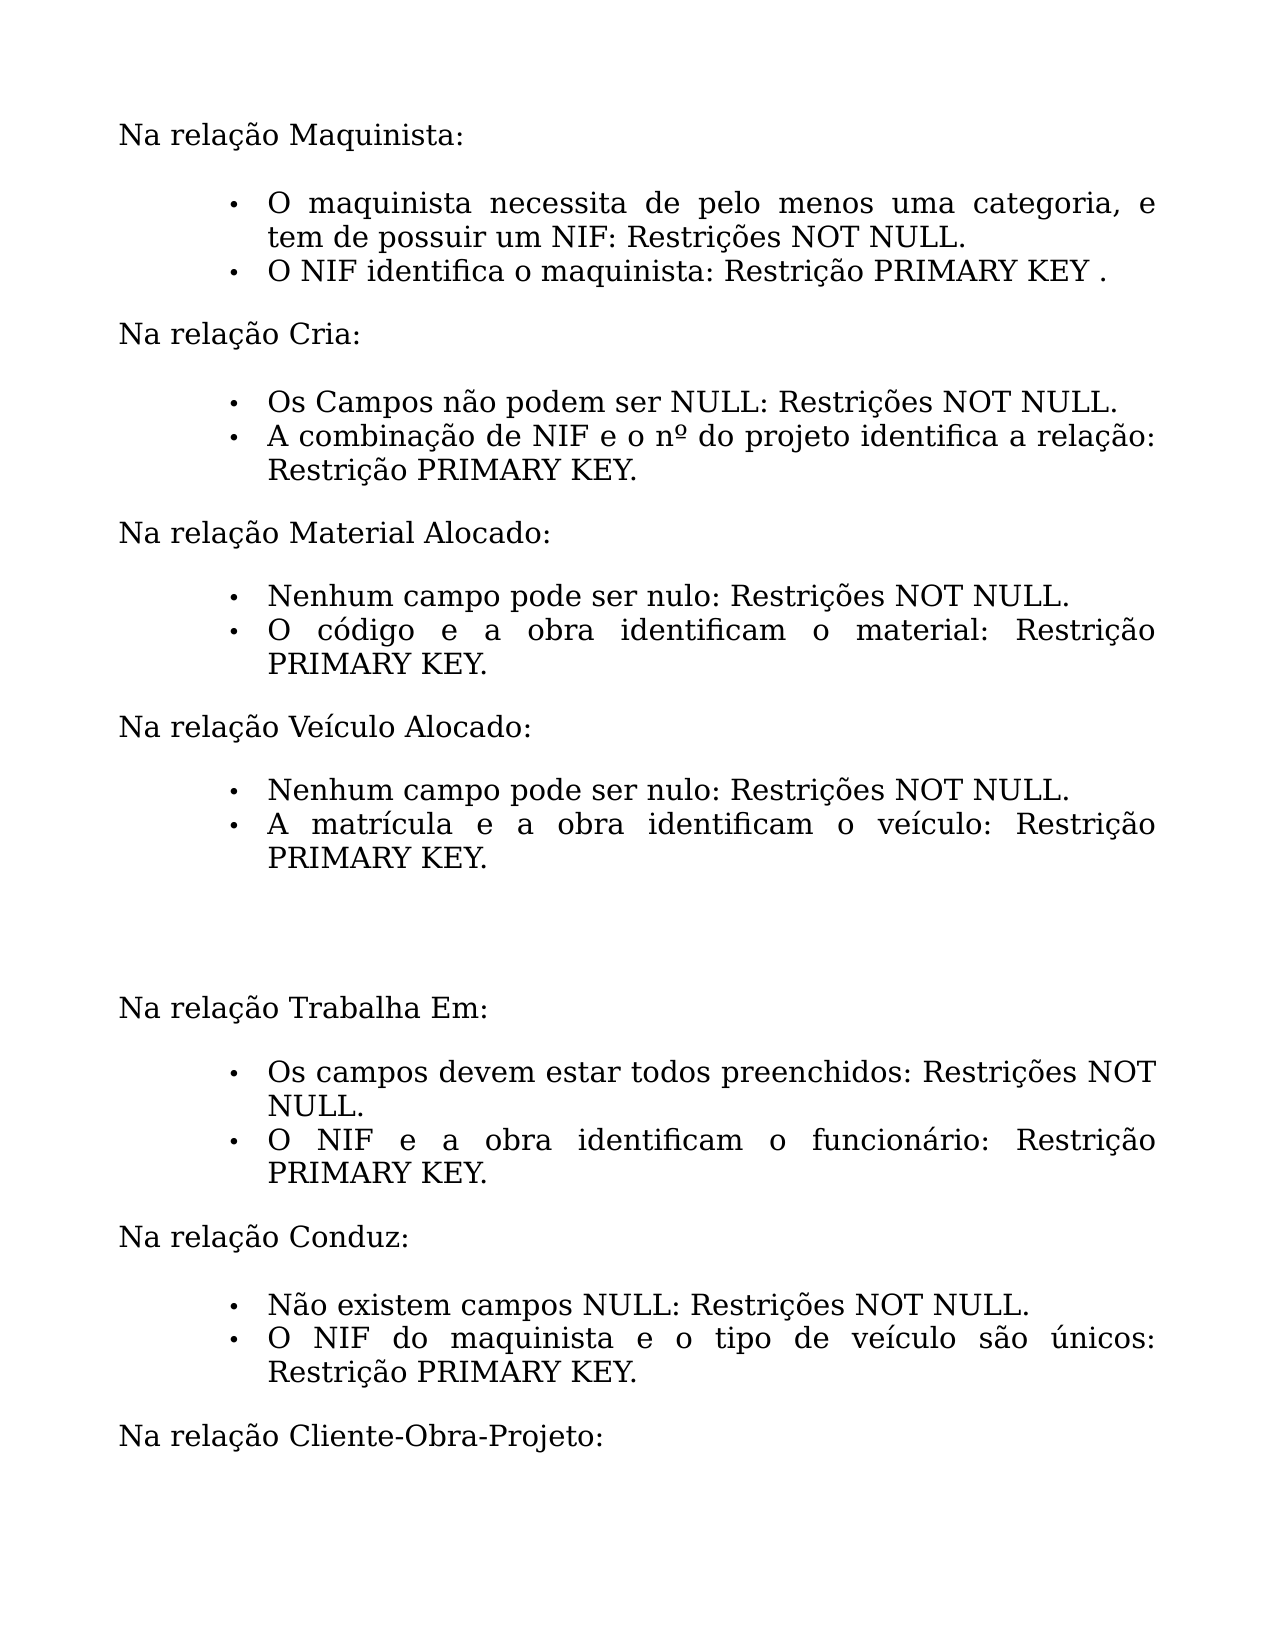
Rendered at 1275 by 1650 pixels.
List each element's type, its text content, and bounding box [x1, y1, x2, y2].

list O maquinista necessita de pelo menos uma categoria, e tem de possuir um NIF: Restrições NOT NULL. [229, 186, 1157, 254]
text Na relação Conduz: [118, 1220, 1157, 1254]
list A combinação de NIF e o nº do projeto identifica a relação: Restrição PRIMARY KEY. [229, 419, 1157, 487]
list A matrícula e a obra identificam o veículo: Restrição PRIMARY KEY. [229, 807, 1157, 875]
list O NIF identifica o maquinista: Restrição PRIMARY KEY . [229, 254, 1157, 288]
list Os Campos não podem ser NULL: Restrições NOT NULL. [229, 385, 1157, 419]
text Na relação Veículo Alocado: [118, 710, 1157, 744]
text Na relação Material Alocado: [118, 516, 1157, 550]
list Nenhum campo pode ser nulo: Restrições NOT NULL. [229, 773, 1157, 807]
list O NIF do maquinista e o tipo de veículo são únicos: Restrição PRIMARY KEY. [229, 1322, 1157, 1390]
list O código e a obra identificam o material: Restrição PRIMARY KEY. [229, 613, 1157, 681]
text Na relação Cria: [118, 317, 1157, 351]
list Os campos devem estar todos preenchidos: Restrições NOT NULL. [229, 1055, 1157, 1123]
text Na relação Cliente-Obra-Projeto: [118, 1419, 1157, 1453]
list Nenhum campo pode ser nulo: Restrições NOT NULL. [229, 579, 1157, 613]
list Não existem campos NULL: Restrições NOT NULL. [229, 1288, 1157, 1322]
text Na relação Trabalha Em: [118, 992, 1157, 1026]
text Na relação Maquinista: [118, 118, 1157, 152]
list O NIF e a obra identificam o funcionário: Restrição PRIMARY KEY. [229, 1123, 1157, 1191]
